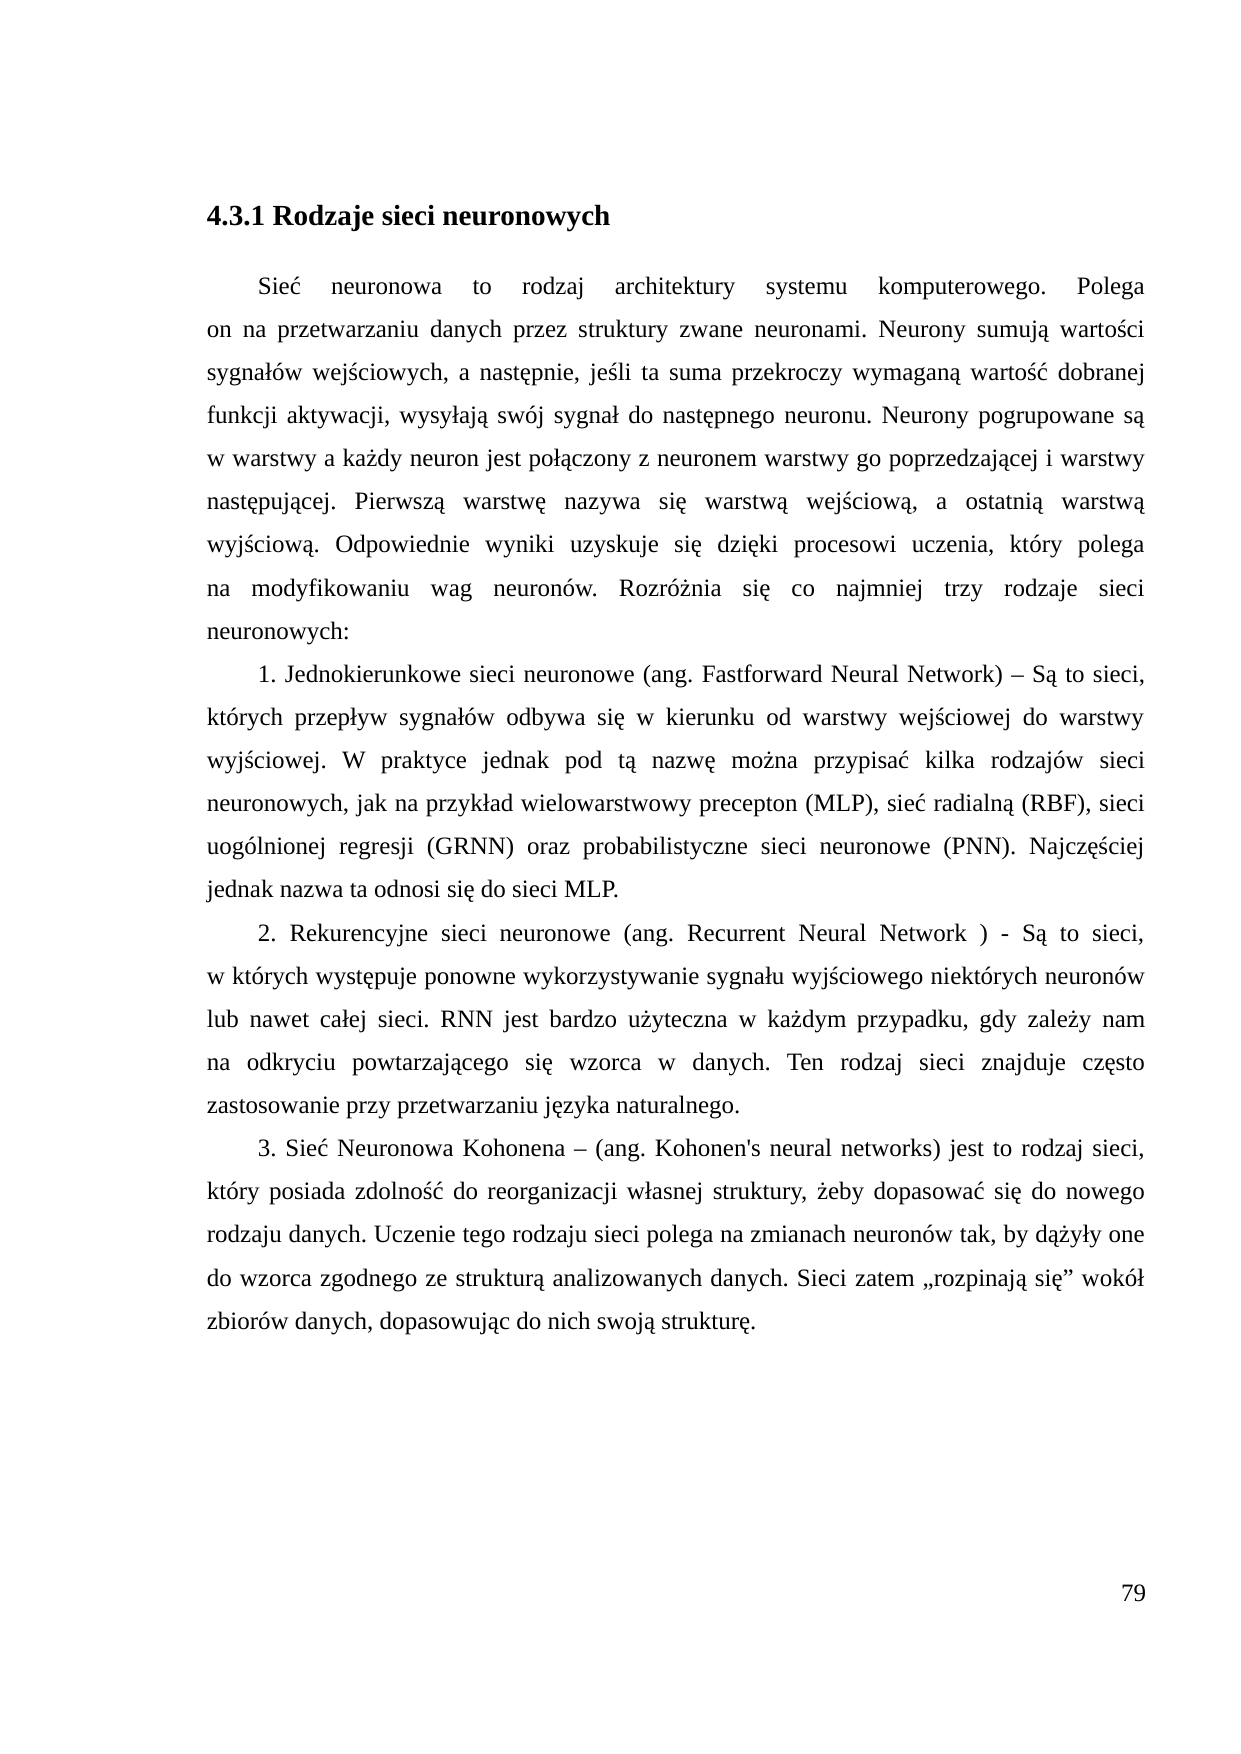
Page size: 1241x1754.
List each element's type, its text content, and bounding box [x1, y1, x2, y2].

text Sieć neuronowa to rodzaj architektury systemu komputerowego. Polega on na przetwarzaniu danych przez struktury zwane neuronami. Neurony sumują wartości sygnałów wejściowych, a następnie, jeśli ta suma przekroczy wymaganą wartość dobranej funkcji aktywacji, wysyłają swój sygnał do następnego neuronu. Neurony pogrupowane są w warstwy a każdy neuron jest połączony z neuronem warstwy go poprzedzającej i warstwy następującej. Pierwszą warstwę nazywa się warstwą wejściową, a ostatnią warstwą wyjściową. Odpowiednie wyniki uzyskuje się dzięki procesowi uczenia, który polega na modyfikowaniu wag neuronów. Rozróżnia się co najmniej trzy rodzaje sieci neuronowych: [207, 271, 1146, 644]
text 1. Jednokierunkowe sieci neuronowe (ang. Fastforward Neural Network) – Są to sieci, których przepływ sygnałów odbywa się w kierunku od warstwy wejściowej do warstwy wyjściowej. W praktyce jednak pod tą nazwę można przypisać kilka rodzajów sieci neuronowych, jak na przykład wielowarstwowy precepton (MLP), sieć radialną (RBF), sieci uogólnionej regresji (GRNN) oraz probabilistyczne sieci neuronowe (PNN). Najczęściej jednak nazwa ta odnosi się do sieci MLP. [207, 659, 1146, 903]
subtitle 4.3.1 Rodzaje sieci neuronowych [207, 198, 1146, 232]
text 3. Sieć Neuronowa Kohonena – (ang. Kohonen's neural networks) jest to rodzaj sieci, który posiada zdolność do reorganizacji własnej struktury, żeby dopasować się do nowego rodzaju danych. Uczenie tego rodzaju sieci polega na zmianach neuronów tak, by dążyły one do wzorca zgodnego ze strukturą analizowanych danych. Sieci zatem „rozpinają się” wokół zbiorów danych, dopasowując do nich swoją strukturę. [207, 1133, 1146, 1334]
text 2. Rekurencyjne sieci neuronowe (ang. Recurrent Neural Network ) - Są to sieci, w których występuje ponowne wykorzystywanie sygnału wyjściowego niektórych neuronów lub nawet całej sieci. RNN jest bardzo użyteczna w każdym przypadku, gdy zależy nam na odkryciu powtarzającego się wzorca w danych. Ten rodzaj sieci znajduje często zastosowanie przy przetwarzaniu języka naturalnego. [207, 918, 1146, 1119]
